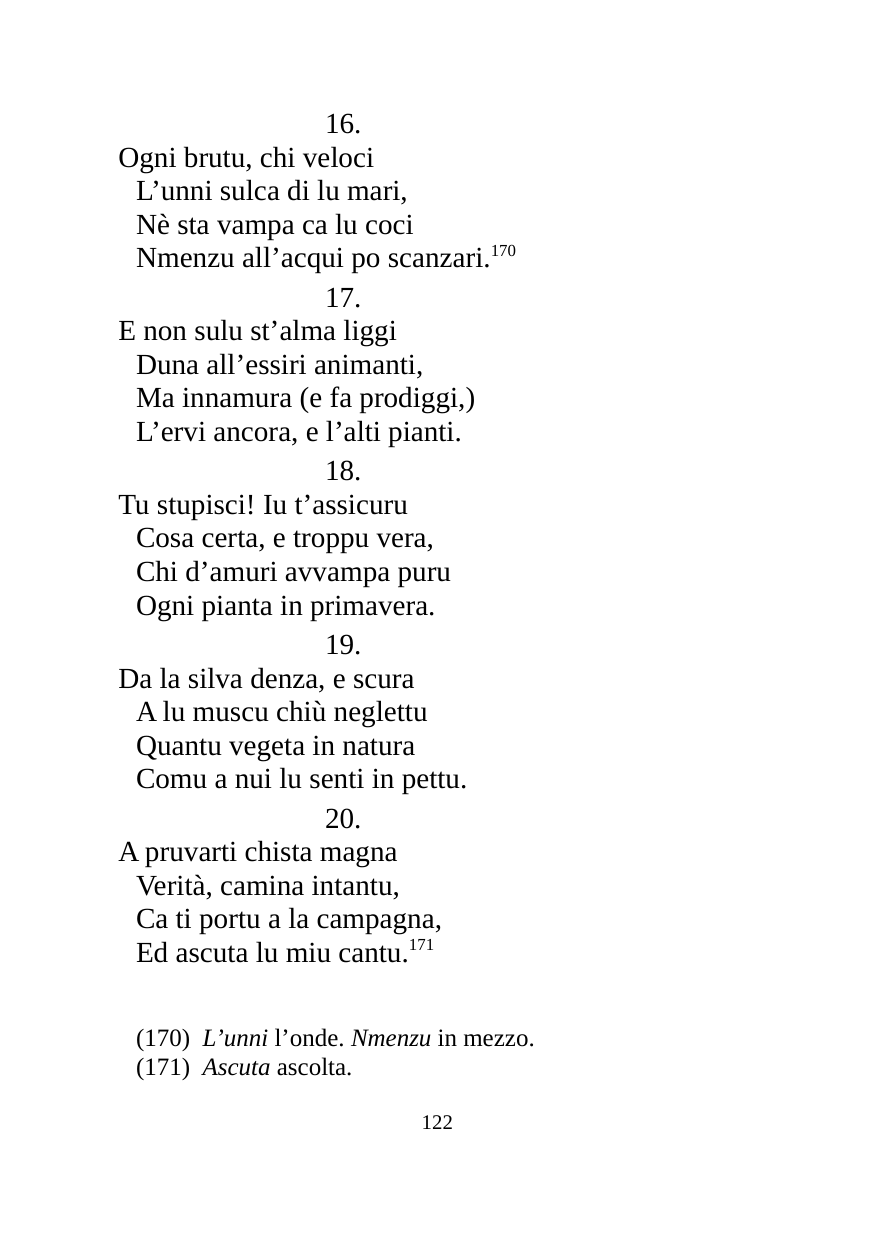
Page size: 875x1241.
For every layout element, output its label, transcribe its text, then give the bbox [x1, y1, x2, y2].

text Tu stupisci! Iu t’assicuru Cosa certa, e troppu vera, Chi d’amuri avvampa puru Ogni pianta in primavera. [118, 487, 768, 621]
text 20. [325, 801, 768, 834]
text A pruvarti chista magna Verità, camina intantu, Ca ti portu a la campagna, Ed ascuta lu miu cantu. [118, 834, 768, 968]
text 19. [325, 627, 768, 661]
text Ogni brutu, chi veloci L’unni sulca di lu mari, Nè sta vampa ca lu coci Nmenzu all’acqui po scanzari. [118, 140, 768, 274]
text 16. [325, 106, 768, 140]
text 18. [325, 453, 768, 487]
text L’unni l’onde. Nmenzu in mezzo. [106, 1023, 768, 1052]
text Da la silva denza, e scura A lu muscu chiù neglettu Quantu vegeta in natura Comu a nui lu senti in pettu. [118, 661, 768, 795]
text Ascuta ascolta. [106, 1052, 768, 1080]
text 17. [325, 280, 768, 313]
text E non sulu st’alma liggi Duna all’essiri animanti, Ma innamura (e fa prodiggi,) L’ervi ancora, e l’alti pianti. [118, 313, 768, 448]
